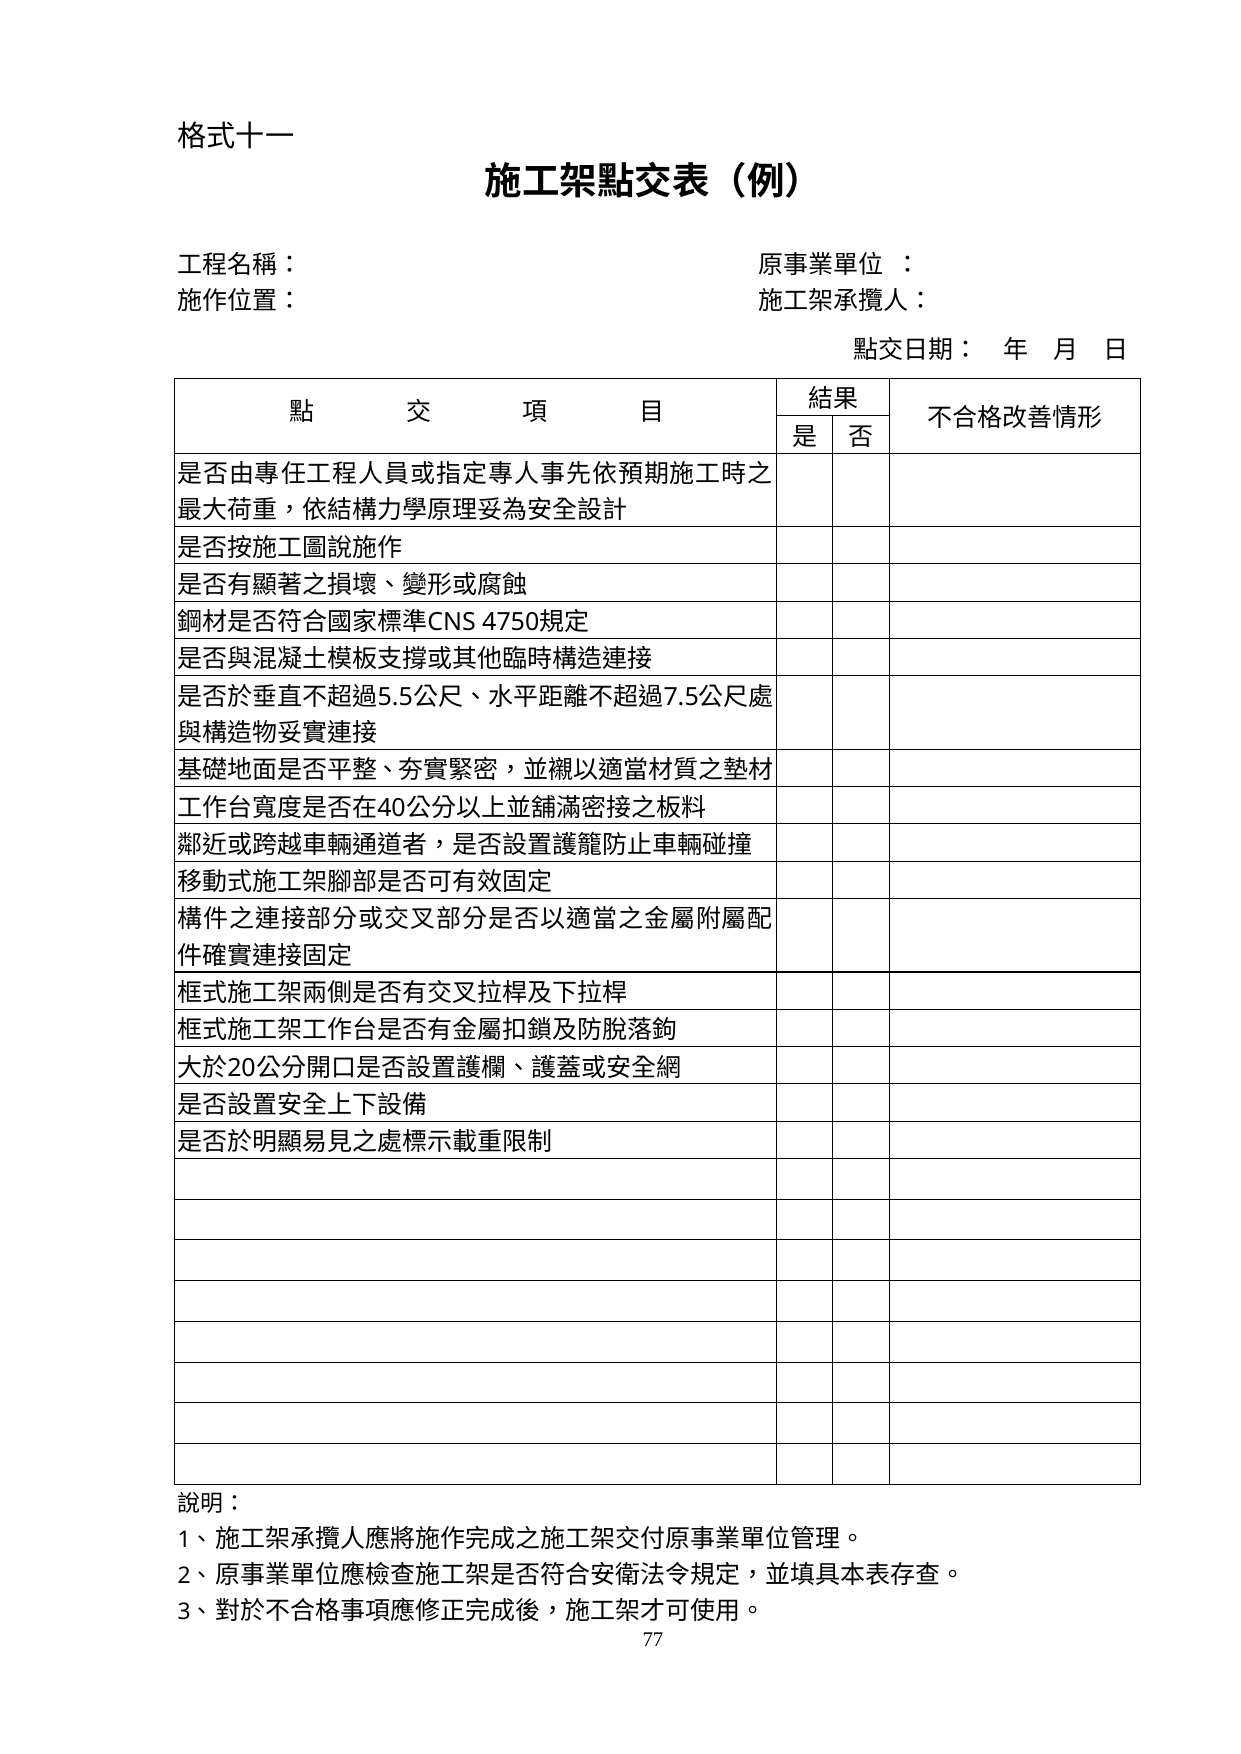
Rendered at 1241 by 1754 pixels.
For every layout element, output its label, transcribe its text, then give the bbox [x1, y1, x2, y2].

table_cell 否 [833, 416, 889, 452]
table_cell [890, 973, 1140, 1009]
table_cell [777, 1159, 832, 1199]
table_cell [833, 454, 889, 526]
table_cell [175, 1444, 776, 1484]
text 施作位置： 施工架承攬人： [177, 280, 1128, 317]
table_cell [777, 750, 832, 786]
table_cell 框式施工架兩側是否有交叉拉桿及下拉桿 [175, 973, 776, 1009]
table_header 不合格改善情形 [890, 379, 1140, 452]
table_cell [890, 824, 1140, 861]
table_cell [833, 639, 889, 675]
table_cell [777, 1322, 832, 1362]
table_cell [890, 750, 1140, 786]
table_cell 是否有顯著之損壞、變形或腐蝕 [175, 564, 776, 601]
table_cell 移動式施工架腳部是否可有效固定 [175, 862, 776, 898]
table_cell [175, 1281, 776, 1321]
table_cell [890, 899, 1140, 971]
table_cell [890, 1047, 1140, 1083]
table_cell [777, 1240, 832, 1280]
table_cell 鋼材是否符合國家標準CNS 4750規定 [175, 602, 776, 638]
text 格式十一 [177, 112, 1128, 154]
table_cell 鄰近或跨越車輛通道者，是否設置護籠防止車輛碰撞 [175, 824, 776, 861]
table_cell [833, 1281, 889, 1321]
table_cell [890, 1159, 1140, 1199]
table_cell [890, 639, 1140, 675]
table_cell [833, 862, 889, 898]
table_cell [890, 1240, 1140, 1280]
table_cell [890, 1010, 1140, 1046]
list 對於不合格事項應修正完成後，施工架才可使用。 [177, 1591, 1128, 1627]
table_cell [777, 639, 832, 675]
table_cell 是否於垂直不超過5.5公尺、水平距離不超過7.5公尺處與構造物妥實連接 [175, 676, 776, 749]
table_cell [777, 602, 832, 638]
table_cell [890, 1200, 1140, 1239]
table_cell [175, 1159, 776, 1199]
table_cell [833, 787, 889, 823]
table_cell [777, 676, 832, 749]
table_cell 是 [777, 416, 832, 452]
table_cell [890, 787, 1140, 823]
table_cell [833, 1363, 889, 1402]
table_cell [777, 1122, 832, 1158]
table_cell [890, 1363, 1140, 1402]
table_cell [777, 564, 832, 601]
table_header 點交項目 [175, 379, 776, 452]
table_cell [833, 676, 889, 749]
table_cell [890, 602, 1140, 638]
table_cell 框式施工架工作台是否有金屬扣鎖及防脫落鉤 [175, 1010, 776, 1046]
table_cell [890, 1281, 1140, 1321]
table_cell [777, 1281, 832, 1321]
table_cell [833, 973, 889, 1009]
table_cell [777, 973, 832, 1009]
table_cell [175, 1322, 776, 1362]
table_cell [833, 1159, 889, 1199]
table_cell [833, 1403, 889, 1443]
table_cell [777, 454, 832, 526]
table_cell [833, 1322, 889, 1362]
table_cell [833, 1122, 889, 1158]
list 施工架承攬人應將施作完成之施工架交付原事業單位管理。 [177, 1518, 1128, 1554]
table_cell [777, 1047, 832, 1083]
table_cell [890, 1444, 1140, 1484]
table_cell [833, 750, 889, 786]
table_cell [890, 862, 1140, 898]
text 說明： [177, 1485, 1128, 1518]
table_cell [777, 1084, 832, 1121]
list 原事業單位應檢查施工架是否符合安衛法令規定，並填具本表存查。 [177, 1554, 1128, 1591]
table_cell [890, 1403, 1140, 1443]
table_cell 是否由專任工程人員或指定專人事先依預期施工時之最大荷重，依結構力學原理妥為安全設計 [175, 454, 776, 526]
table_cell [777, 1363, 832, 1402]
table_cell [777, 527, 832, 563]
table_cell 大於20公分開口是否設置護欄、護蓋或安全網 [175, 1047, 776, 1083]
table_cell [890, 527, 1140, 563]
table_cell [833, 602, 889, 638]
table_cell [175, 1363, 776, 1402]
table_cell [890, 454, 1140, 526]
table_header 結果 [777, 379, 889, 415]
table_cell [833, 527, 889, 563]
table_cell [890, 676, 1140, 749]
table_cell [175, 1403, 776, 1443]
table_cell [833, 1084, 889, 1121]
table_cell [777, 899, 832, 971]
text 施工架點交表（例） [179, 154, 1128, 204]
table_cell 是否與混凝土模板支撐或其他臨時構造連接 [175, 639, 776, 675]
table_cell 是否於明顯易見之處標示載重限制 [175, 1122, 776, 1158]
text 工程名稱： 原事業單位 ： [178, 244, 1128, 280]
table_cell 工作台寬度是否在40公分以上並舖滿密接之板料 [175, 787, 776, 823]
table_cell [777, 824, 832, 861]
table_cell 構件之連接部分或交叉部分是否以適當之金屬附屬配件確實連接固定 [175, 899, 776, 971]
text 點交日期： 年 月 日 [177, 329, 1128, 365]
table_cell [175, 1200, 776, 1239]
table_cell [777, 787, 832, 823]
table_cell [777, 1200, 832, 1239]
table_cell [833, 1010, 889, 1046]
table_cell 基礎地面是否平整、夯實緊密，並襯以適當材質之墊材 [175, 750, 776, 786]
table_cell [777, 1403, 832, 1443]
table_cell [833, 899, 889, 971]
table_cell [833, 1200, 889, 1239]
table_cell [833, 1444, 889, 1484]
table_cell [833, 564, 889, 601]
table_cell [890, 1084, 1140, 1121]
table_cell [890, 564, 1140, 601]
table_cell [777, 862, 832, 898]
table_cell 是否設置安全上下設備 [175, 1084, 776, 1121]
table_cell [833, 824, 889, 861]
table_cell [833, 1240, 889, 1280]
table_cell 是否按施工圖說施作 [175, 527, 776, 563]
table_cell [777, 1010, 832, 1046]
table_cell [777, 1444, 832, 1484]
table_cell [175, 1240, 776, 1280]
table_cell [890, 1322, 1140, 1362]
table_cell [833, 1047, 889, 1083]
table_cell [890, 1122, 1140, 1158]
